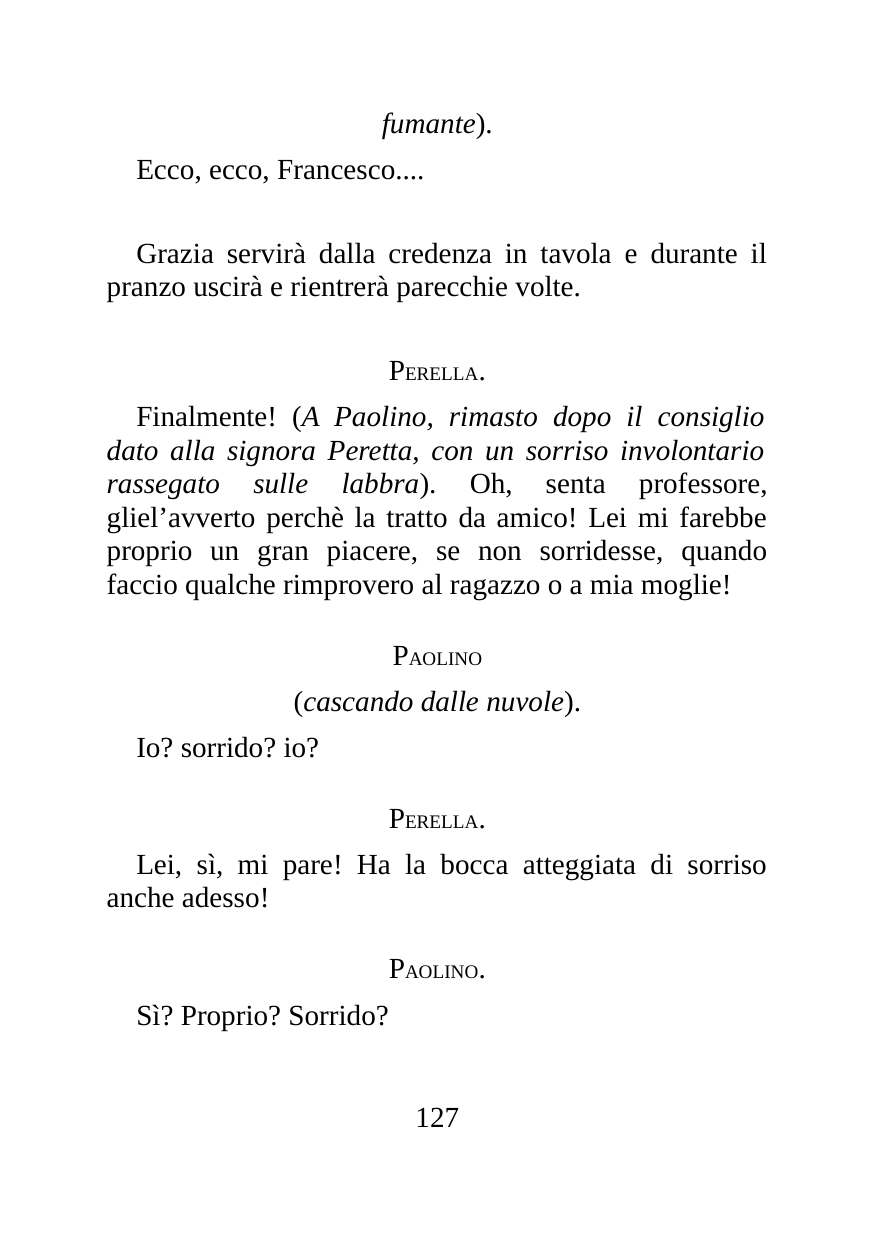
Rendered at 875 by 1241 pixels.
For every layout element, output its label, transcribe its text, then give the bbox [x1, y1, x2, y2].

text fumante). [106, 106, 768, 140]
text Grazia servirà dalla credenza in tavola e durante il pranzo uscirà e rientrerà parecchie volte. [106, 236, 768, 303]
text Paolino [106, 638, 768, 671]
text Ecco, ecco, Francesco.... [106, 152, 768, 186]
text Perella. [106, 801, 768, 834]
text Io? sorrido? io? [106, 730, 768, 763]
text Lei, sì, mi pare! Ha la bocca atteggiata di sorriso anche adesso! [106, 847, 768, 914]
text (cascando dalle nuvole). [106, 684, 768, 717]
text Finalmente! (A Paolino, rimasto dopo il consiglio dato alla signora Peretta, con un sorriso involontario rassegato sulle labbra). Oh, senta professore, gliel’avverto perchè la tratto da amico! Lei mi farebbe proprio un gran piacere, se non sorridesse, quando faccio qualche rimprovero al ragazzo o a mia moglie! [106, 399, 768, 600]
text Sì? Proprio? Sorrido? [106, 998, 768, 1031]
text Perella. [106, 353, 768, 387]
text Paolino. [106, 952, 768, 985]
